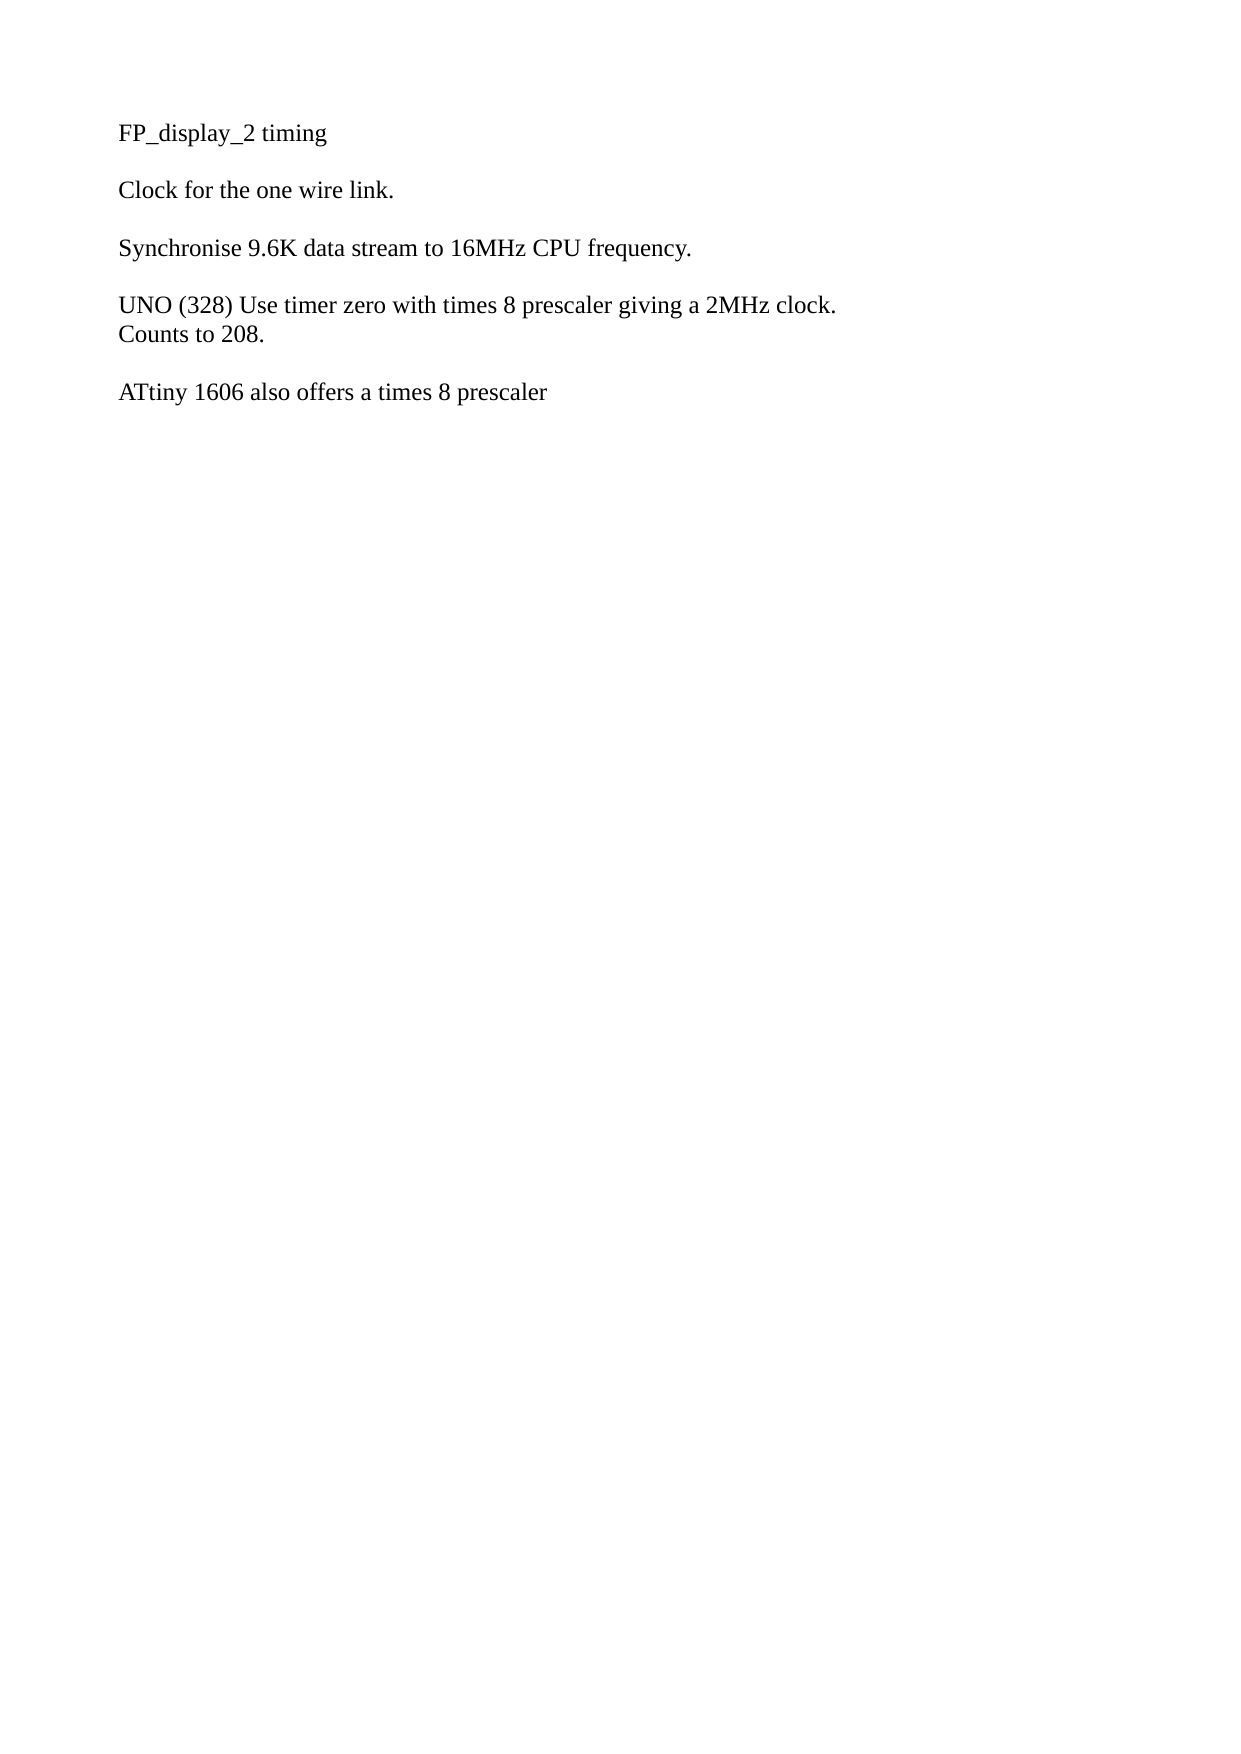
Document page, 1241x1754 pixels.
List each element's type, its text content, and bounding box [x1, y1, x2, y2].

text ATtiny 1606 also offers a times 8 prescaler [118, 377, 1122, 406]
text Counts to 208. [118, 319, 1122, 348]
text UNO (328) Use timer zero with times 8 prescaler giving a 2MHz clock. [118, 291, 1122, 319]
text FP_display_2 timing [118, 118, 1122, 147]
text Clock for the one wire link. [118, 176, 1122, 204]
text Synchronise 9.6K data stream to 16MHz CPU frequency. [118, 233, 1122, 262]
